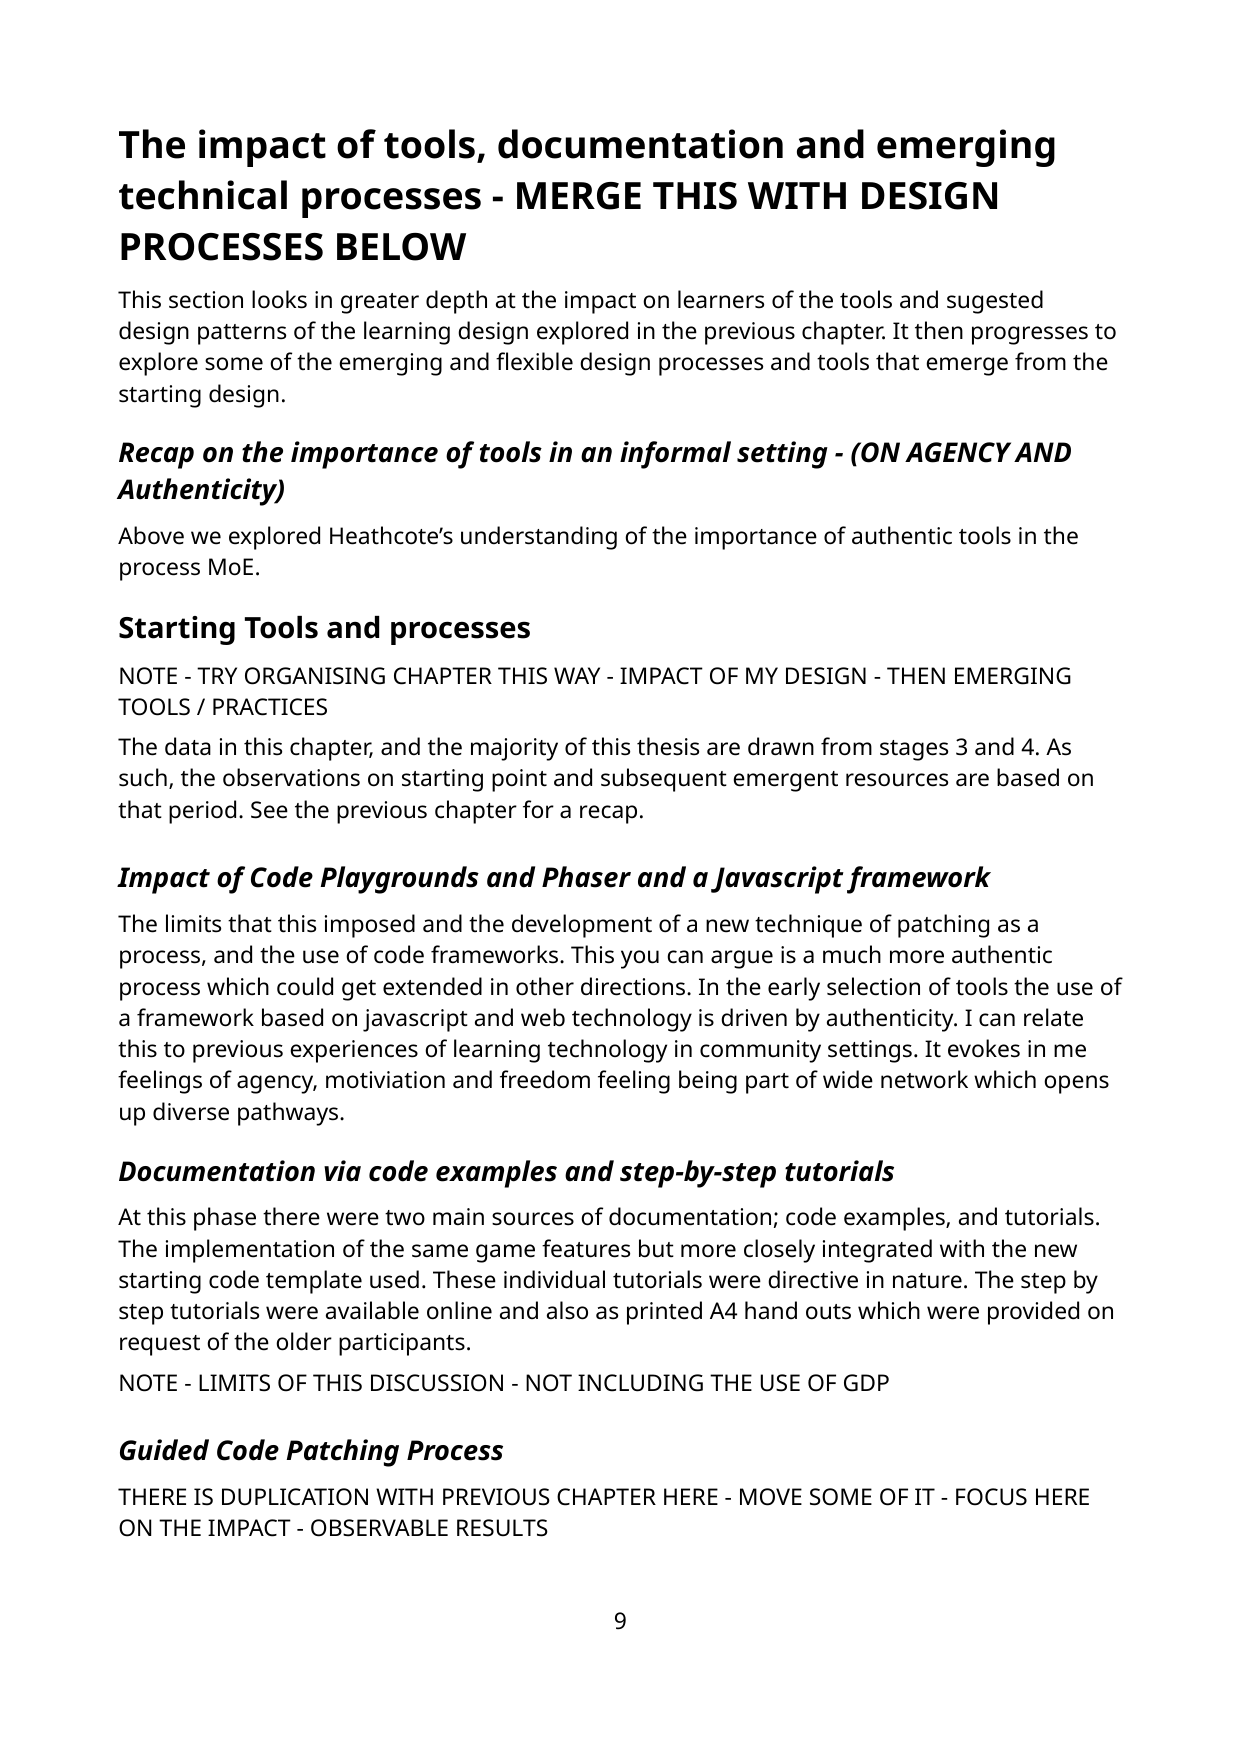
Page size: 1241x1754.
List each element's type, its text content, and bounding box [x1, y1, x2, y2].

text Above we explored Heathcote’s understanding of the importance of authentic tools in the process MoE. [118, 520, 1122, 582]
text At this phase there were two main sources of documentation; code examples, and tutorials. The implementation of the same game features but more closely integrated with the new starting code template used. These individual tutorials were directive in nature. The step by step tutorials were available online and also as printed A4 hand outs which were provided on request of the older participants. [118, 1201, 1122, 1358]
text THERE IS DUPLICATION WITH PREVIOUS CHAPTER HERE - MOVE SOME OF IT - FOCUS HERE ON THE IMPACT - OBSERVABLE RESULTS [118, 1481, 1122, 1544]
text The limits that this imposed and the development of a new technique of patching as a process, and the use of code frameworks. This you can argue is a much more authentic process which could get extended in other directions. In the early selection of tools the use of a framework based on javascript and web technology is driven by authenticity. I can relate this to previous experiences of learning technology in community settings. It evokes in me feelings of agency, motiviation and freedom feeling being part of wide network which opens up diverse pathways. [118, 908, 1122, 1127]
text NOTE - LIMITS OF THIS DISCUSSION - NOT INCLUDING THE USE OF GDP [118, 1367, 1122, 1398]
subtitle The impact of tools, documentation and emerging technical processes - MERGE THIS WITH DESIGN PROCESSES BELOW [118, 118, 1122, 271]
subtitle Starting Tools and processes [118, 607, 1122, 647]
text NOTE - TRY ORGANISING CHAPTER THIS WAY - IMPACT OF MY DESIGN - THEN EMERGING TOOLS / PRACTICES [118, 660, 1122, 722]
text The data in this chapter, and the majority of this thesis are drawn from stages 3 and 4. As such, the observations on starting point and subsequent emergent resources are based on that period. See the previous chapter for a recap. [118, 731, 1122, 825]
subtitle Documentation via code examples and step-by-step tutorials [118, 1152, 1122, 1189]
subtitle Impact of Code Playgrounds and Phaser and a Javascript framework [118, 859, 1122, 896]
subtitle Recap on the importance of tools in an informal setting - (ON AGENCY AND Authenticity) [118, 434, 1122, 507]
text This section looks in greater depth at the impact on learners of the tools and sugested design patterns of the learning design explored in the previous chapter. It then progresses to explore some of the emerging and flexible design processes and tools that emerge from the starting design. [118, 284, 1122, 409]
subtitle Guided Code Patching Process [118, 1432, 1122, 1469]
